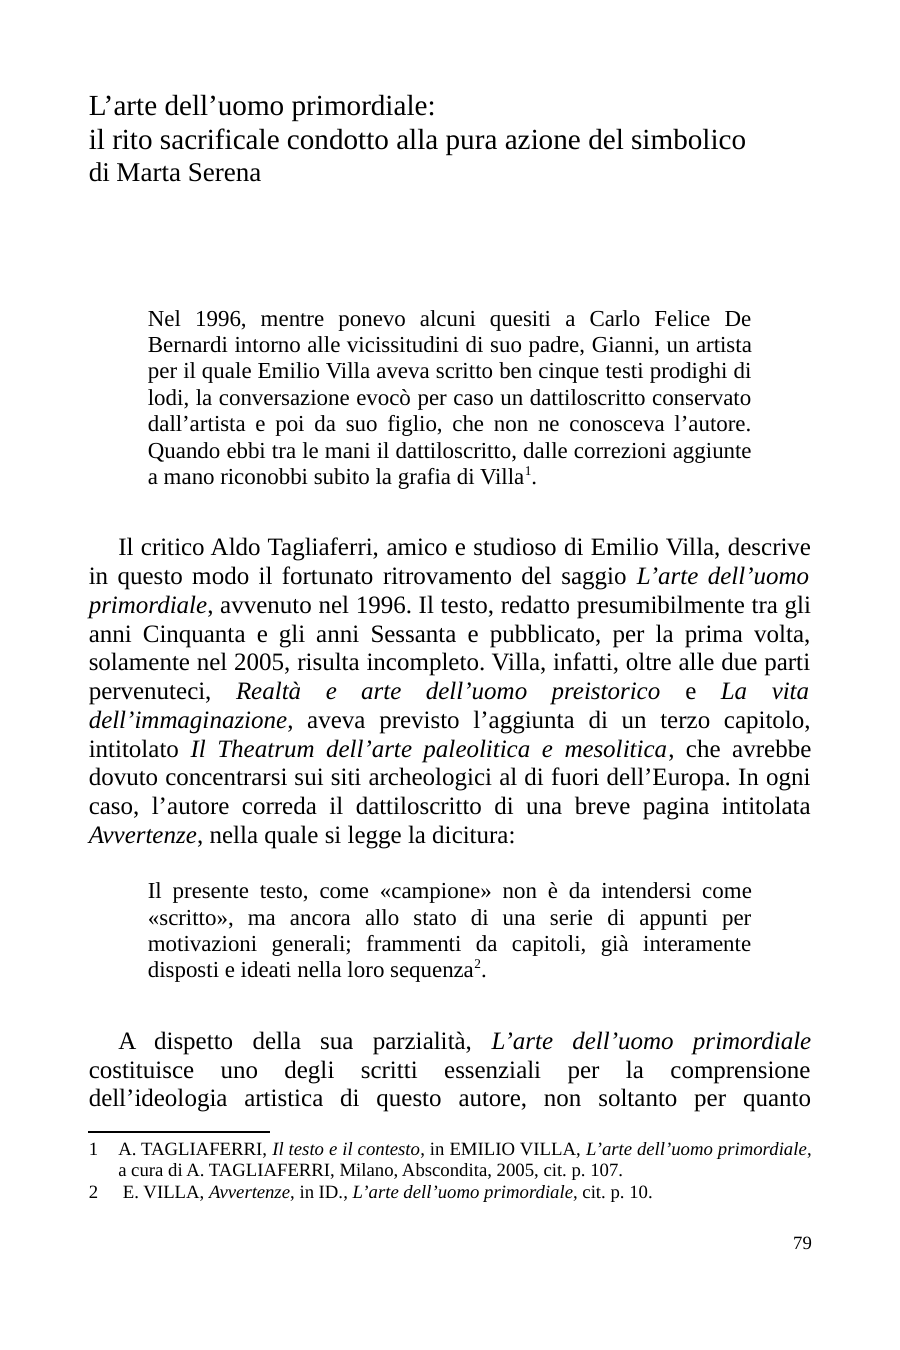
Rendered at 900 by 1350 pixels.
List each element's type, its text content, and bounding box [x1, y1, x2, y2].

text Nel 1996, mentre ponevo alcuni quesiti a Carlo Felice De Bernardi intorno alle vicissitudini di suo padre, Gianni, un artista per il quale Emilio Villa aveva scritto ben cinque testi prodighi di lodi, la conversazione evocò per caso un dattiloscritto conservato dall’artista e poi da suo figlio, che non ne conosceva l’autore. Quando ebbi tra le mani il dattiloscritto, dalle correzioni aggiunte a mano riconobbi subito la grafia di Villa. [148, 305, 752, 489]
text E. VILLA, Avvertenze, in ID., L’arte dell’uomo primordiale, cit. p. 10. [88, 1181, 811, 1202]
text A. TAGLIAFERRI, Il testo e il contesto, in EMILIO VILLA, L’arte dell’uomo primordiale, a cura di A. TAGLIAFERRI, Milano, Abscondita, 2005, cit. p. 107. [88, 1138, 811, 1181]
text Il critico Aldo Tagliaferri, amico e studioso di Emilio Villa, descrive in questo modo il fortunato ritrovamento del saggio L’arte dell’uomo primordiale, avvenuto nel 1996. Il testo, redatto presumibilmente tra gli anni Cinquanta e gli anni Sessanta e pubblicato, per la prima volta, solamente nel 2005, risulta incompleto. Villa, infatti, oltre alle due parti pervenuteci, Realtà e arte dell’uomo preistorico e La vita dell’immaginazione, aveva previsto l’aggiunta di un terzo capitolo, intitolato Il Theatrum dell’arte paleolitica e mesolitica, che avrebbe dovuto concentrarsi sui siti archeologici al di fuori dell’Europa. In ogni caso, l’autore correda il dattiloscritto di una breve pagina intitolata Avvertenze, nella quale si legge la dicitura: [88, 532, 811, 849]
text Il presente testo, come «campione» non è da intendersi come «scritto», ma ancora allo stato di una serie di appunti per motivazioni generali; frammenti da capitoli, già interamente disposti e ideati nella loro sequenza. [148, 877, 752, 983]
text A dispetto della sua parzialità, L’arte dell’uomo primordiale costituisce uno degli scritti essenziali per la comprensione dell’ideologia artistica di questo autore, non soltanto per quanto [88, 1026, 811, 1112]
subtitle L’arte dell’uomo primordiale: il rito sacrificale condotto alla pura azione del simbolico di Marta Serena [88, 88, 811, 187]
